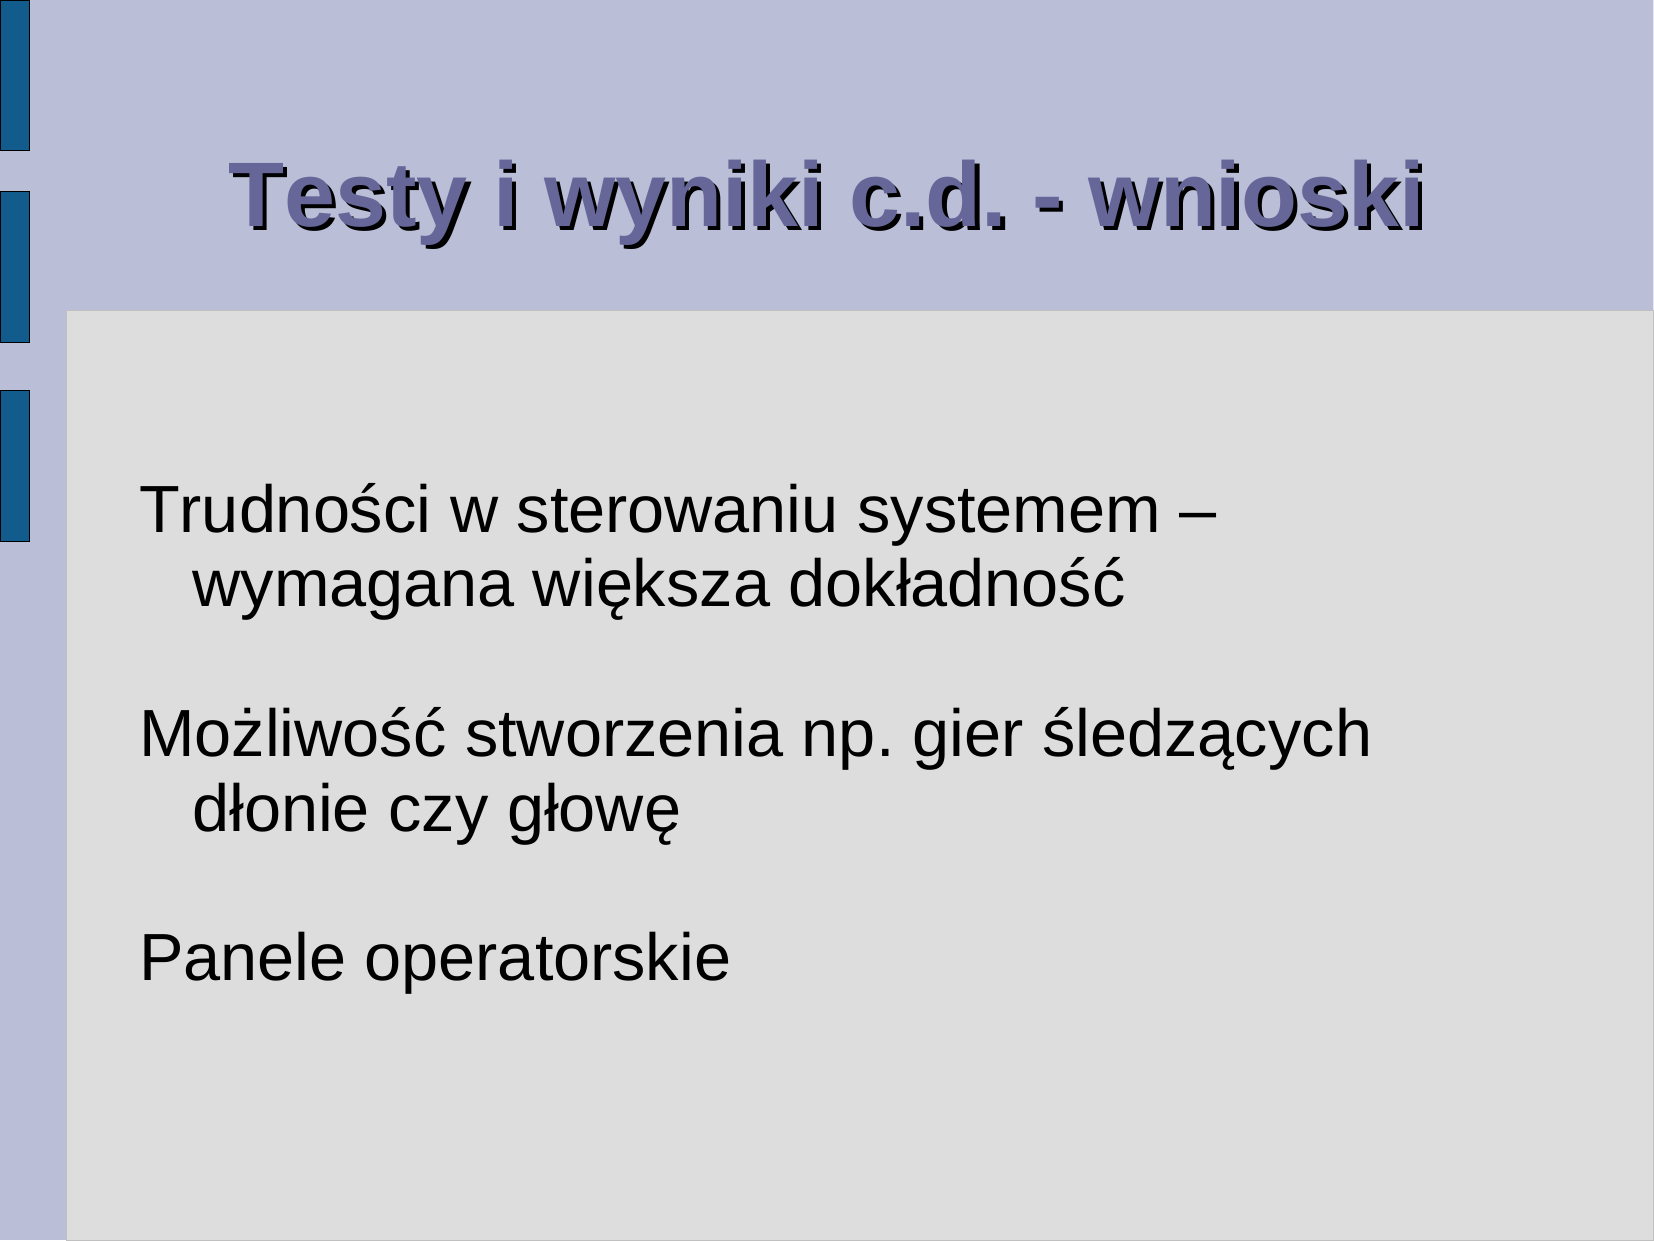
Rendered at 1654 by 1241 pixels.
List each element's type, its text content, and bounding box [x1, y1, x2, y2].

title Testy i wyniki c.d. - wnioski [121, 98, 1534, 291]
list Trudności w sterowaniu systemem – wymagana większa dokładność Możliwość stworzenia np. gier śledzących dłonie czy głowę Panele operatorskie [121, 471, 1534, 1053]
